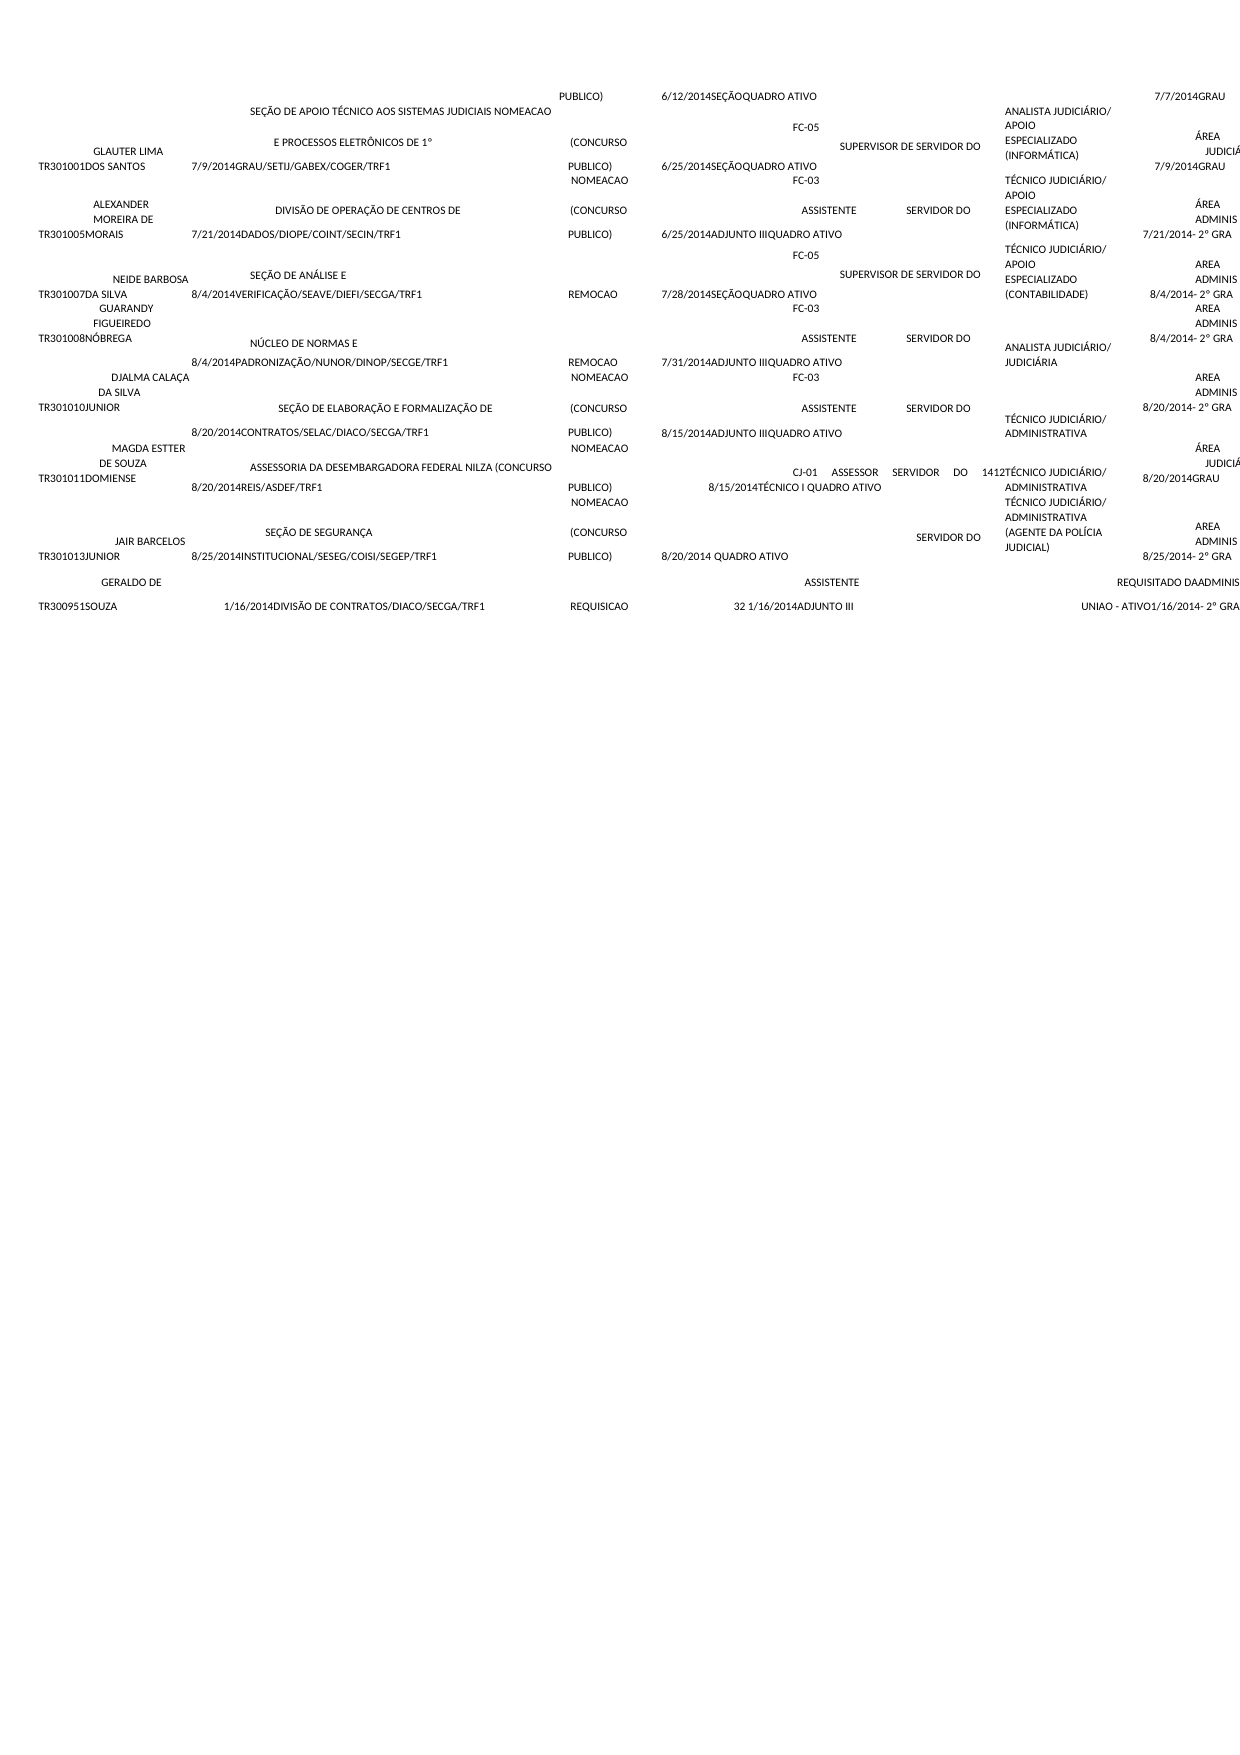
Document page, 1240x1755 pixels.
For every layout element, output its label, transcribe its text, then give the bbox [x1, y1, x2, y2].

table_cell ÁREA ADMINIS 7/21/2014- 2º GRA [1136, 174, 1240, 242]
table_cell NÚCLEO DE NORMAS E 8/4/2014PADRONIZAÇÃO/NUNOR/DINOP/SECGE/TRF1 REMOCAO [191, 302, 659, 370]
table_cell SEÇÃO DE ANÁLISE E 8/4/2014VERIFICAÇÃO/SEAVE/DIEFI/SECGA/TRF1 REMOCAO [191, 242, 659, 302]
table_cell GUARANDY FIGUEIREDO TR301008NÓBREGA [38, 302, 191, 370]
table_cell NEIDE BARBOSA TR301007DA SILVA [38, 242, 191, 302]
table_cell ANALISTA JUDICIÁRIO/ JUDICIÁRIA [1005, 302, 1136, 370]
table_cell 6/12/2014SEÇÃO QUADRO ATIVO [659, 89, 1005, 104]
table_cell FC-03 ASSISTENTE SERVIDOR DO 7/31/2014ADJUNTO III QUADRO ATIVO [659, 302, 1005, 370]
table_cell CJ-01 ASSESSOR SERVIDOR DO 1412 8/15/2014TÉCNICO I QUADRO ATIVO [659, 442, 1005, 495]
subtitle GERALDO DE ASSISTENTE REQUISITADO DAADMINIS [38, 564, 1240, 592]
table_cell NOMEACAO SEÇÃO DE SEGURANÇA (CONCURSO 8/25/2014INSTITUCIONAL/SESEG/COISI/SEGEP/TRF1 PUBLICO) [191, 495, 659, 564]
table_cell AREA ADMINIS 8/20/2014- 2º GRA [1136, 370, 1240, 442]
table_cell ÁREA JUDICIÁ 8/20/2014GRAU [1136, 442, 1240, 495]
table_cell FC-03 ASSISTENTE SERVIDOR DO 6/25/2014ADJUNTO III QUADRO ATIVO [659, 174, 1005, 242]
table_cell [1005, 89, 1136, 104]
table_cell SEÇÃO DE APOIO TÉCNICO AOS SISTEMAS JUDICIAIS NOMEACAO E PROCESSOS ELETRÔNICOS DE 1º (CONCURSO 7/9/2014GRAU/SETIJ/GABEX/COGER/TRF1 PUBLICO) [191, 104, 659, 173]
table_cell SERVIDOR DO 8/20/2014 QUADRO ATIVO [659, 495, 1005, 564]
table_cell ALEXANDER MOREIRA DE TR301005MORAIS [38, 174, 191, 242]
table_cell DJALMA CALAÇA DA SILVA TR301010JUNIOR [38, 370, 191, 442]
table_cell NOMEACAO SEÇÃO DE ELABORAÇÃO E FORMALIZAÇÃO DE (CONCURSO 8/20/2014CONTRATOS/SELAC/DIACO/SECGA/TRF1 PUBLICO) [191, 370, 659, 442]
table_cell [191, 89, 559, 104]
table_cell AREA ADMINIS 8/4/2014- 2º GRA [1136, 242, 1240, 302]
table_cell 7/7/2014GRAU [1136, 89, 1240, 104]
table_cell MAGDA ESTTER DE SOUZA TR301011DOMIENSE [38, 442, 191, 495]
table_cell TÉCNICO JUDICIÁRIO/ APOIO ESPECIALIZADO (CONTABILIDADE) [1005, 242, 1136, 302]
table_cell TÉCNICO JUDICIÁRIO/ APOIO ESPECIALIZADO (INFORMÁTICA) [1005, 174, 1136, 242]
text TR300951SOUZA 1/16/2014DIVISÃO DE CONTRATOS/DIACO/SECGA/TRF1 REQUISICAO 32 1/16/2014ADJUNTO III UNIAO - ATIVO1/16/2014- 2º GRA [38, 599, 1239, 613]
table_cell NOMEACAO DIVISÃO DE OPERAÇÃO DE CENTROS DE (CONCURSO 7/21/2014DADOS/DIOPE/COINT/SECIN/TRF1 PUBLICO) [191, 174, 659, 242]
table_cell TÉCNICO JUDICIÁRIO/ ADMINISTRATIVA [1005, 370, 1136, 442]
table_cell FC-05 SUPERVISOR DE SERVIDOR DO 6/25/2014SEÇÃO QUADRO ATIVO [659, 104, 1005, 173]
table_cell FC-03 ASSISTENTE SERVIDOR DO 8/15/2014ADJUNTO III QUADRO ATIVO [659, 370, 1005, 442]
table_cell ÁREA JUDICIÁ 7/9/2014GRAU [1136, 104, 1240, 173]
table_cell TÉCNICO JUDICIÁRIO/ ADMINISTRATIVA (AGENTE DA POLÍCIA JUDICIAL) [1005, 495, 1136, 564]
table_cell AREA ADMINIS 8/4/2014- 2º GRA [1136, 302, 1240, 370]
table_cell PUBLICO) [559, 89, 659, 104]
table_cell AREA ADMINIS 8/25/2014- 2º GRA [1136, 495, 1240, 564]
table_cell [38, 89, 191, 104]
table_cell JAIR BARCELOS TR301013JUNIOR [38, 495, 191, 564]
table_cell ANALISTA JUDICIÁRIO/ APOIO ESPECIALIZADO (INFORMÁTICA) [1005, 104, 1136, 173]
table_cell FC-05 SUPERVISOR DE SERVIDOR DO 7/28/2014SEÇÃO QUADRO ATIVO [659, 242, 1005, 302]
table_cell NOMEACAO ASSESSORIA DA DESEMBARGADORA FEDERAL NILZA (CONCURSO 8/20/2014REIS/ASDEF/TRF1 PUBLICO) [191, 442, 659, 495]
table_cell TÉCNICO JUDICIÁRIO/ ADMINISTRATIVA [1005, 442, 1136, 495]
table_cell GLAUTER LIMA TR301001DOS SANTOS [38, 104, 191, 173]
